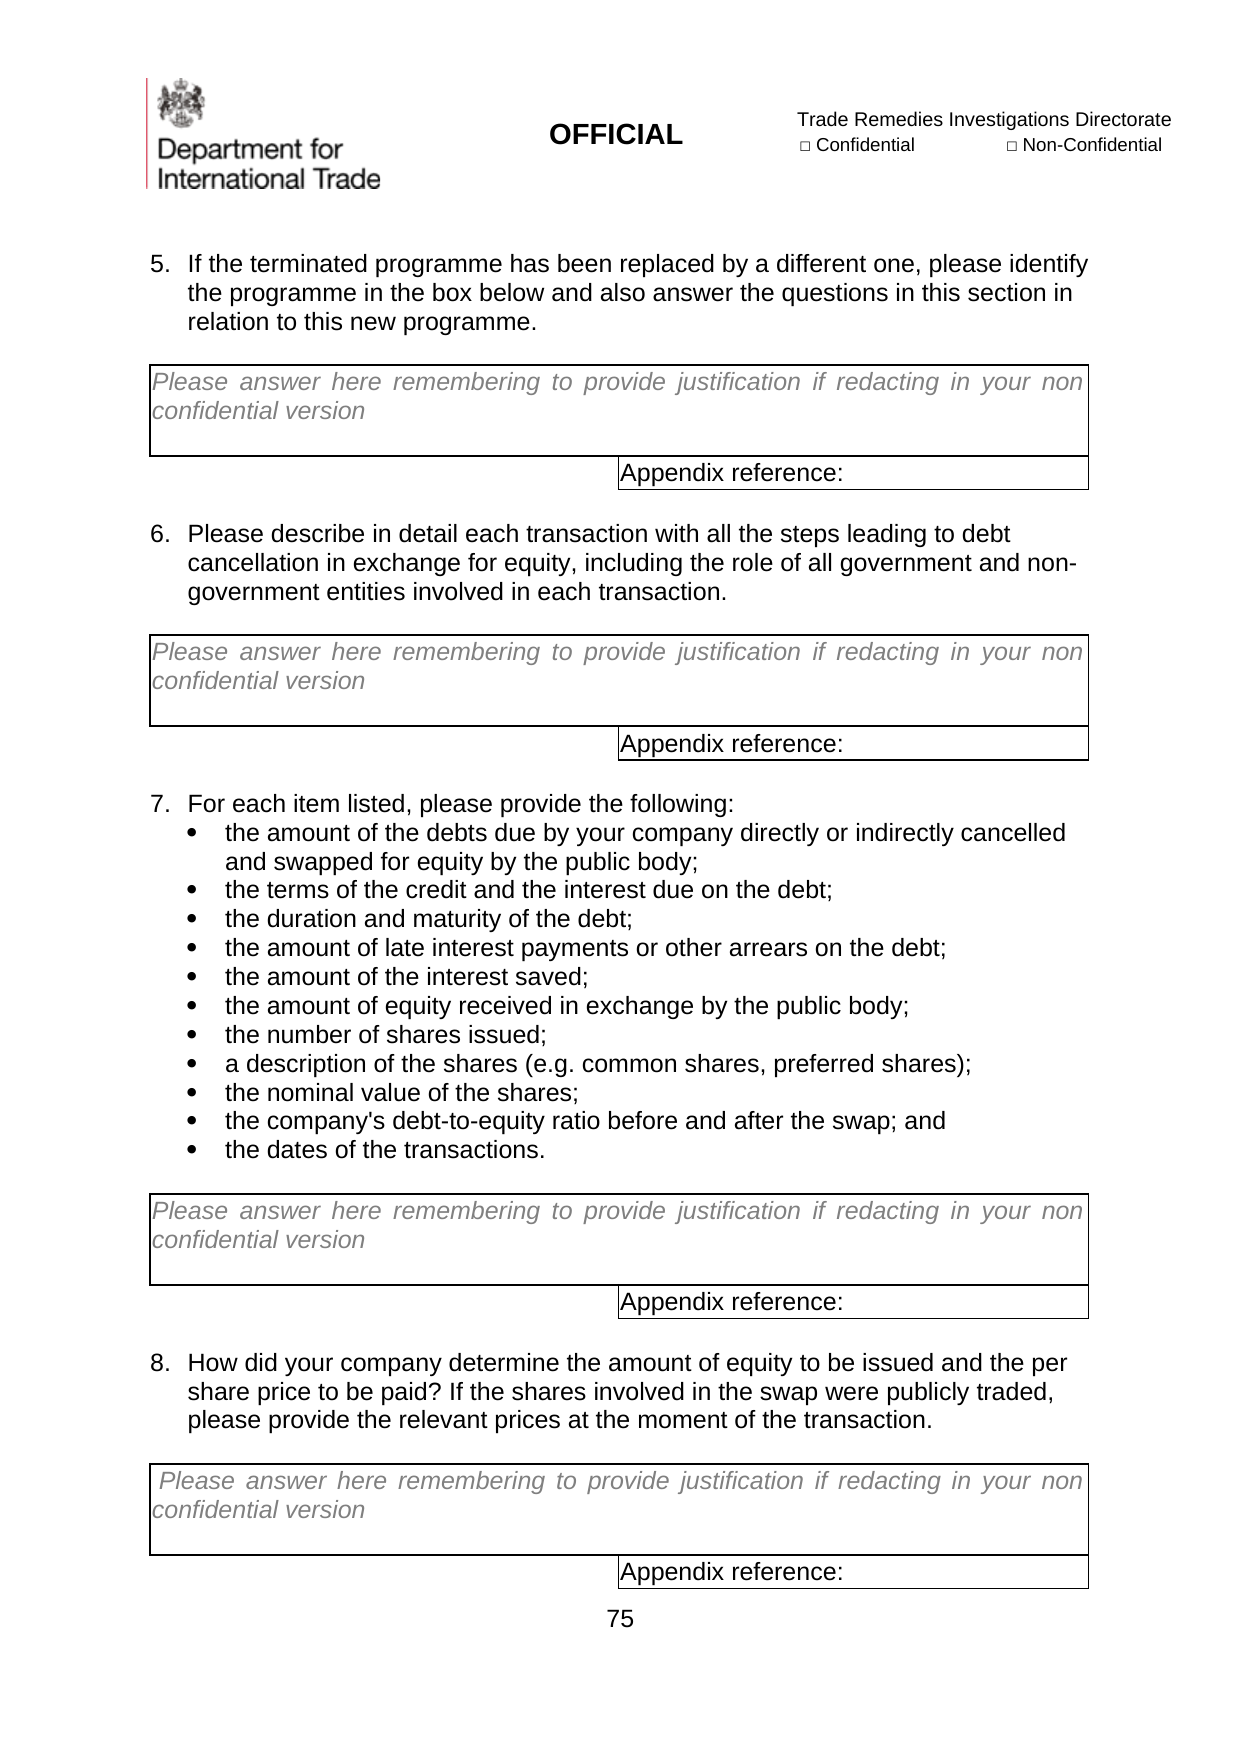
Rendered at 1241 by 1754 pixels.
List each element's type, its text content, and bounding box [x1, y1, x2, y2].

list the dates of the transactions. [187, 1135, 1090, 1164]
table_cell [150, 457, 618, 489]
list Please describe in detail each transaction with all the steps leading to debt cancellation in exchange for equity, including the role of all government and non-government entities involved in each transaction. [150, 519, 1090, 605]
table_cell [150, 1556, 618, 1588]
list How did your company determine the amount of equity to be issued and the per share price to be paid? If the shares involved in the swap were publicly traded, please provide the relevant prices at the moment of the transaction. [150, 1348, 1090, 1434]
list the duration and maturity of the debt; [187, 904, 1090, 933]
list If the terminated programme has been replaced by a different one, please identify the programme in the box below and also answer the questions in this section in relation to this new programme. [150, 249, 1090, 335]
list the amount of equity received in exchange by the public body; [187, 991, 1090, 1020]
table_header Please answer here remembering to provide justification if redacting in your non confidential version [151, 636, 1088, 725]
table_header Please answer here remembering to provide justification if redacting in your non confidential version [151, 366, 1088, 455]
table_cell Appendix reference: [619, 727, 1088, 759]
list the amount of the interest saved; [187, 962, 1090, 991]
table_cell Appendix reference: [619, 1556, 1088, 1588]
list a description of the shares (e.g. common shares, preferred shares); [187, 1049, 1090, 1077]
table_cell [150, 727, 618, 759]
list the nominal value of the shares; [187, 1077, 1090, 1106]
list the amount of late interest payments or other arrears on the debt; [187, 933, 1090, 962]
list the amount of the debts due by your company directly or indirectly cancelled and swapped for equity by the public body; [187, 818, 1090, 876]
table_header Please answer here remembering to provide justification if redacting in your non confidential version [151, 1195, 1088, 1284]
table_cell Appendix reference: [619, 457, 1088, 489]
list the number of shares issued; [187, 1020, 1090, 1049]
list the company's debt-to-equity ratio before and after the swap; and [187, 1106, 1090, 1135]
list the terms of the credit and the interest due on the debt; [187, 876, 1090, 904]
table_header Please answer here remembering to provide justification if redacting in your non confidential version [151, 1465, 1088, 1554]
list For each item listed, please provide the following: [150, 789, 1090, 818]
table_cell [150, 1286, 618, 1318]
table_cell Appendix reference: [619, 1286, 1088, 1318]
